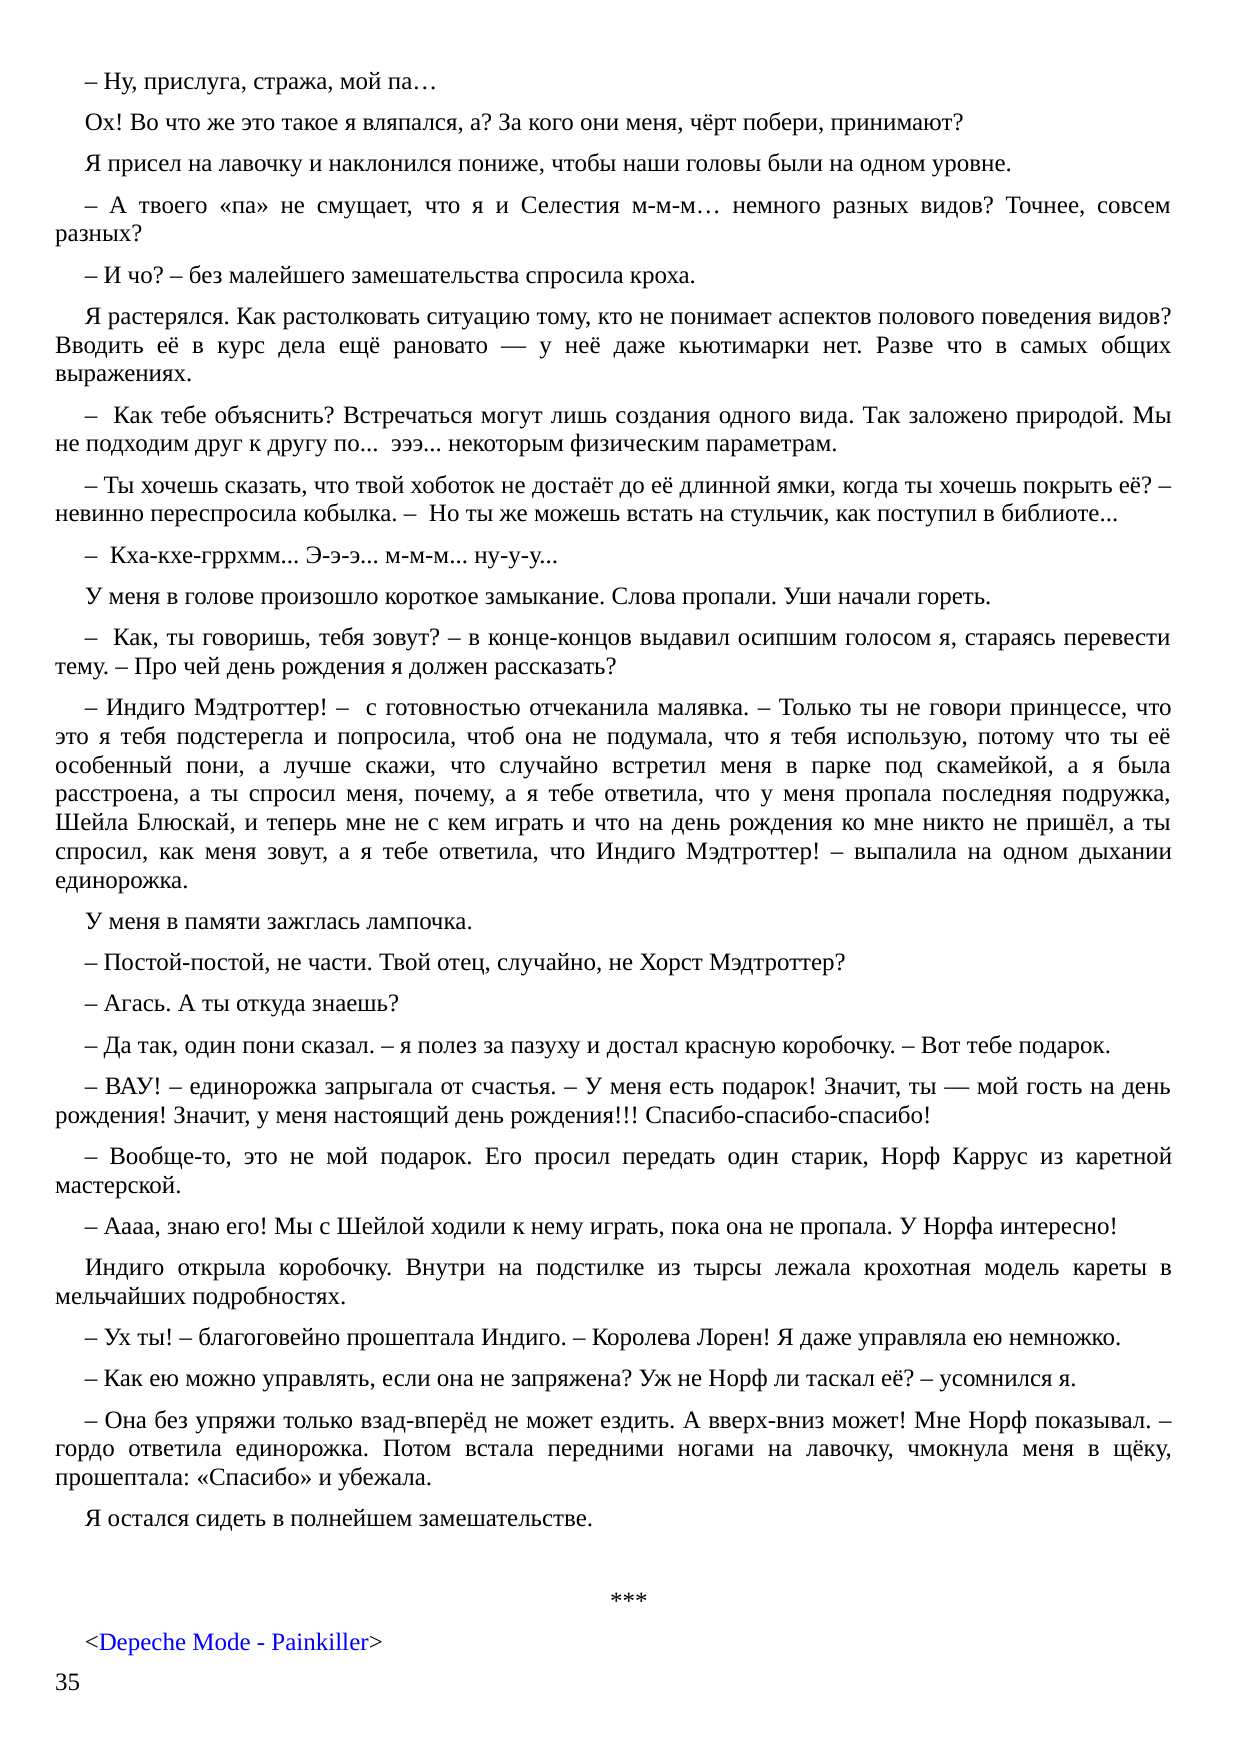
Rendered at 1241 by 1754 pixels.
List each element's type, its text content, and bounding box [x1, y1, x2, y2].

text – Ты хочешь сказать, что твой хоботок не достаёт до её длинной ямки, когда ты хочешь покрыть её? – невинно переспросила кобылка. – Но ты же можешь встать на стульчик, как поступил в библиоте... [55, 470, 1173, 527]
text – Как ею можно управлять, если она не запряжена? Уж не Норф ли таскал её? – усомнился я. [55, 1363, 1173, 1392]
text – А твоего «па» не смущает, что я и Селестия м-м-м… немного разных видов? Точнее, совсем разных? [55, 190, 1173, 247]
text – Как, ты говоришь, тебя зовут? – в конце-концов выдавил осипшим голосом я, стараясь перевести тему. – Про чей день рождения я должен рассказать? [55, 622, 1173, 680]
text – Как тебе объяснить? Встречаться могут лишь создания одного вида. Так заложено природой. Мы не подходим друг к другу по... эээ... некоторым физическим параметрам. [55, 400, 1173, 457]
text – Да так, один пони сказал. – я полез за пазуху и достал красную коробочку. – Вот тебе подарок. [55, 1030, 1173, 1058]
text – И чо? – без малейшего замешательства спросила кроха. [55, 260, 1173, 288]
text Я растерялся. Как растолковать ситуацию тому, кто не понимает аспектов полового поведения видов? Вводить её в курс дела ещё рановато — у неё даже кьютимарки нет. Разве что в самых общих выражениях. [55, 301, 1173, 387]
text У меня в голове произошло короткое замыкание. Слова пропали. Уши начали гореть. [55, 581, 1173, 610]
text Ох! Во что же это такое я вляпался, а? За кого они меня, чёрт побери, принимают? [55, 107, 1173, 136]
text <Depeche Mode - Painkiller> [55, 1627, 1173, 1656]
text – Ну, прислуга, стража, мой па… [55, 66, 1173, 95]
text – Вообще-то, это не мой подарок. Его просил передать один старик, Норф Каррус из каретной мастерской. [55, 1141, 1173, 1198]
text – ВАУ! – единорожка запрыгала от счастья. – У меня есть подарок! Значит, ты — мой гость на день рождения! Значит, у меня настоящий день рождения!!! Спасибо-спасибо-спасибо! [55, 1071, 1173, 1128]
text – Индиго Мэдтроттер! – с готовностью отчеканила малявка. – Только ты не говори принцессе, что это я тебя подстерегла и попросила, чтоб она не подумала, что я тебя использую, потому что ты её особенный пони, а лучше скажи, что случайно встретил меня в парке под скамейкой, а я была расстроена, а ты спросил меня, почему, а я тебе ответила, что у меня пропала последняя подружка, Шейла Блюскай, и теперь мне не с кем играть и что на день рождения ко мне никто не пришёл, а ты спросил, как меня зовут, а я тебе ответила, что Индиго Мэдтроттер! – выпалила на одном дыхании единорожка. [55, 692, 1173, 893]
text У меня в памяти зажглась лампочка. [55, 906, 1173, 935]
text *** [55, 1586, 1173, 1615]
text Я присел на лавочку и наклонился пониже, чтобы наши головы были на одном уровне. [55, 148, 1173, 177]
text – Она без упряжи только взад-вперёд не может ездить. А вверх-вниз может! Мне Норф показывал. – гордо ответила единорожка. Потом встала передними ногами на лавочку, чмокнула меня в щёку, прошептала: «Спасибо» и убежала. [55, 1405, 1173, 1491]
text – Постой-постой, не части. Твой отец, случайно, не Хорст Мэдтроттер? [55, 947, 1173, 976]
text – Ух ты! – благоговейно прошептала Индиго. – Королева Лорен! Я даже управляла ею немножко. [55, 1322, 1173, 1351]
text Индиго открыла коробочку. Внутри на подстилке из тырсы лежала крохотная модель кареты в мельчайших подробностях. [55, 1252, 1173, 1310]
text – Аааа, знаю его! Мы с Шейлой ходили к нему играть, пока она не пропала. У Норфа интересно! [55, 1211, 1173, 1240]
text – Кха-кхе-гррхмм... Э-э-э... м-м-м... ну-у-у... [55, 540, 1173, 568]
text Я остался сидеть в полнейшем замешательстве. [55, 1503, 1173, 1532]
text – Агась. А ты откуда знаешь? [55, 988, 1173, 1017]
